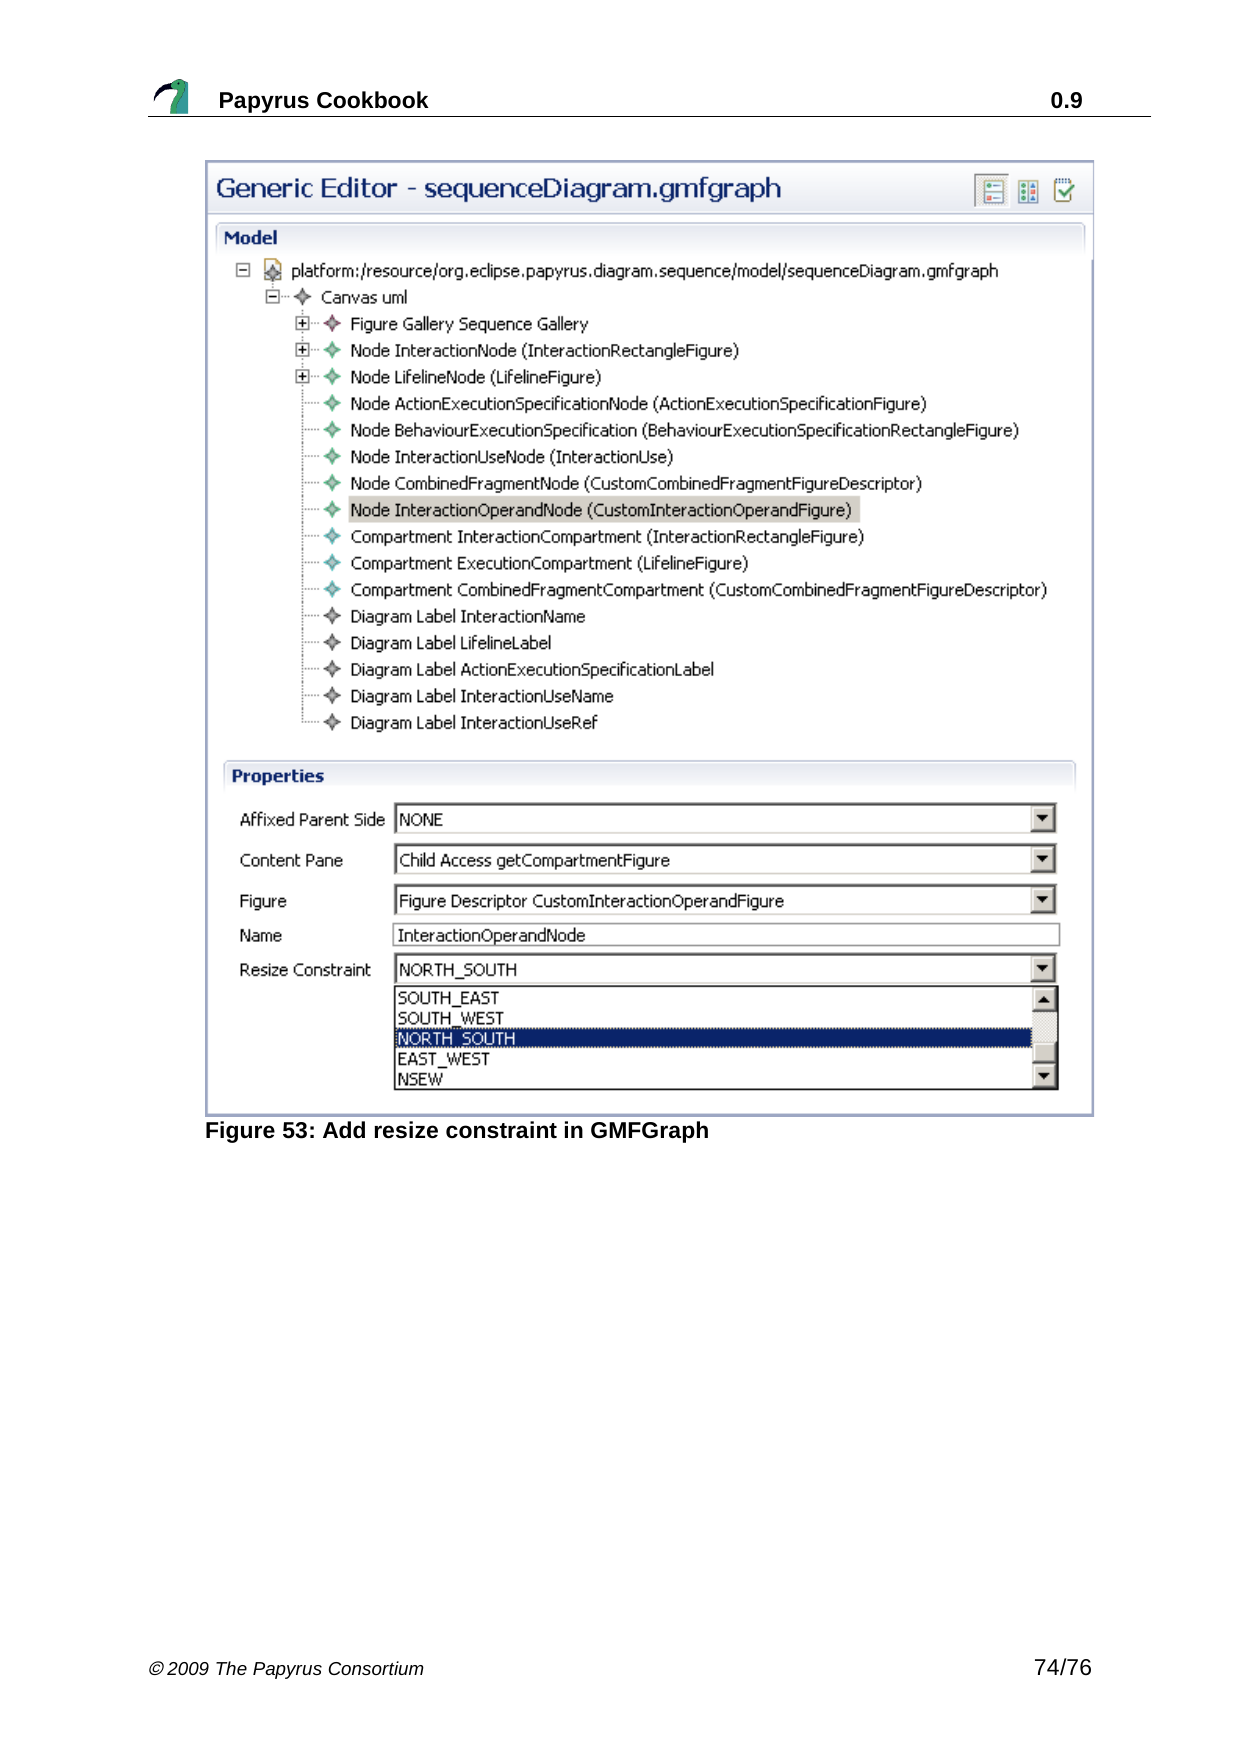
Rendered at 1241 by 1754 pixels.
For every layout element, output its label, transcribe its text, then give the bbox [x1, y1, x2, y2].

picture [153, 79, 189, 114]
text Figure 53: Add resize constraint in GMFGraph [205, 1117, 1094, 1144]
picture [205, 160, 1095, 1117]
